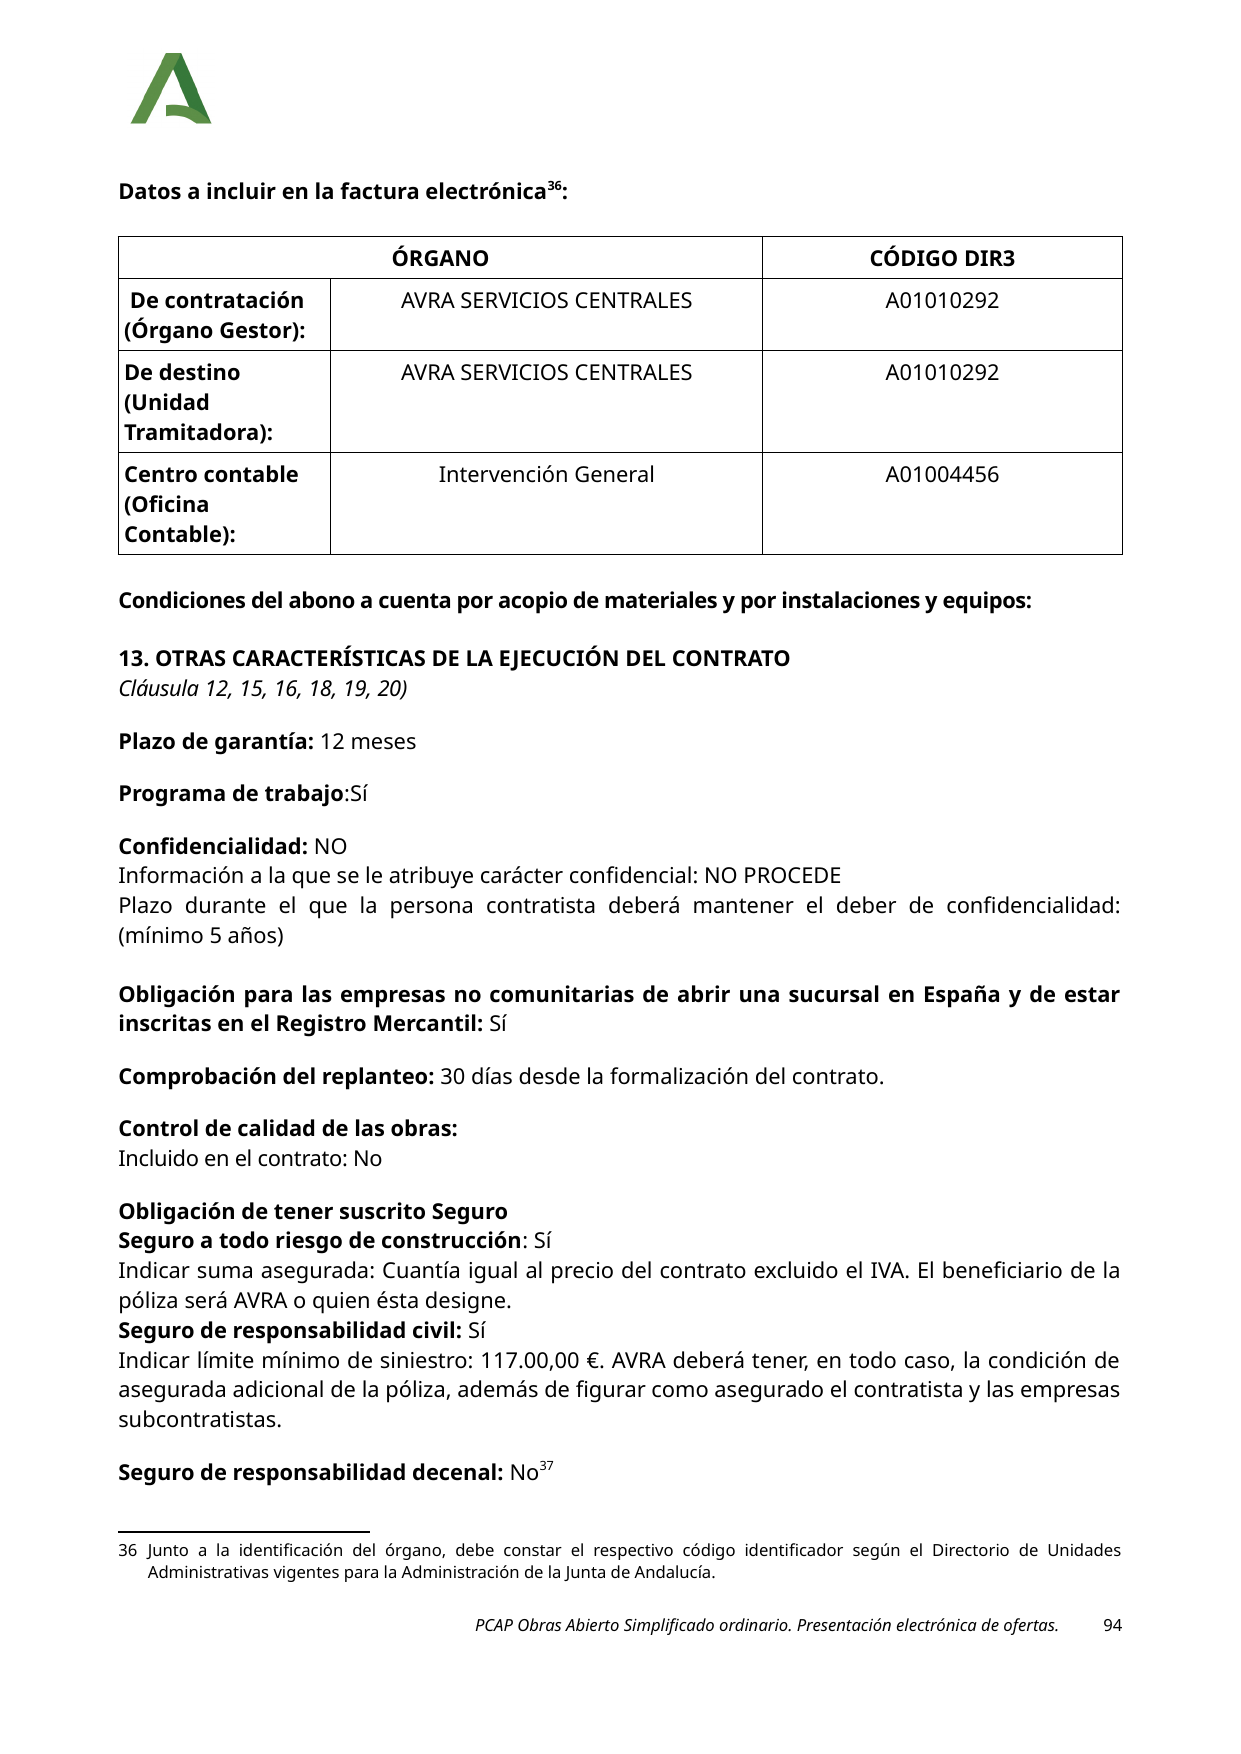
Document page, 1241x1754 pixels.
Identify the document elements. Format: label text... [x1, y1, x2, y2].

table_header CÓDIGO DIR3 [763, 237, 1122, 278]
text 13. OTRAS CARACTERÍSTICAS DE LA EJECUCIÓN DEL CONTRATO [118, 643, 1122, 673]
text Seguro a todo riesgo de construcción: Sí [118, 1226, 1122, 1255]
text Obligación de tener suscrito Seguro [118, 1196, 1122, 1226]
text Plazo durante el que la persona contratista deberá mantener el deber de confidencialidad: (mínimo 5 años) [118, 890, 1122, 950]
table_cell AVRA SERVICIOS CENTRALES [331, 279, 762, 350]
text Obligación para las empresas no comunitarias de abrir una sucursal en España y de estar inscritas en el Registro Mercantil: Sí [118, 979, 1122, 1038]
text Indicar suma asegurada: Cuantía igual al precio del contrato excluido el IVA. El beneficiario de la póliza será AVRA o quien ésta designe. [118, 1255, 1122, 1315]
table_cell AVRA SERVICIOS CENTRALES [331, 351, 762, 452]
text Plazo de garantía: 12 meses [118, 726, 1122, 756]
text Control de calidad de las obras: [118, 1113, 1122, 1143]
text Datos a incluir en la factura electrónica: [118, 176, 1122, 206]
text Seguro de responsabilidad decenal: No [118, 1457, 1122, 1487]
table_cell Intervención General [331, 453, 762, 554]
text Incluido en el contrato: No [118, 1143, 1122, 1173]
text Condiciones del abono a cuenta por acopio de materiales y por instalaciones y equipos: [118, 585, 1122, 615]
text Seguro de responsabilidad civil: Sí [118, 1315, 1122, 1345]
table_cell Centro contable (Oficina Contable): [119, 453, 330, 554]
text Comprobación del replanteo: 30 días desde la formalización del contrato. [118, 1061, 1122, 1091]
text Confidencialidad: NO [118, 831, 1122, 861]
table_cell De destino (Unidad Tramitadora): [119, 351, 330, 452]
text Programa de trabajo:Sí [118, 778, 1122, 808]
table_cell A01010292 [763, 279, 1122, 350]
text Indicar límite mínimo de siniestro: 117.00,00 €. AVRA deberá tener, en todo caso, la condición de asegurada adicional de la póliza, además de figurar como asegurado el contratista y las empresas subcontratistas. [118, 1345, 1122, 1434]
table_cell De contratación (Órgano Gestor): [119, 279, 330, 350]
text Cláusula 12, 15, 16, 18, 19, 20) [118, 673, 1122, 703]
picture [127, 48, 216, 128]
table_header ÓRGANO [119, 237, 762, 278]
text Junto a la identificación del órgano, debe constar el respectivo código identificador según el Directorio de Unidades Administrativas vigentes para la Administración de la Junta de Andalucía. [118, 1538, 1122, 1584]
text Información a la que se le atribuye carácter confidencial: NO PROCEDE [118, 861, 1122, 890]
table_cell A01004456 [763, 453, 1122, 554]
table_cell A01010292 [763, 351, 1122, 452]
